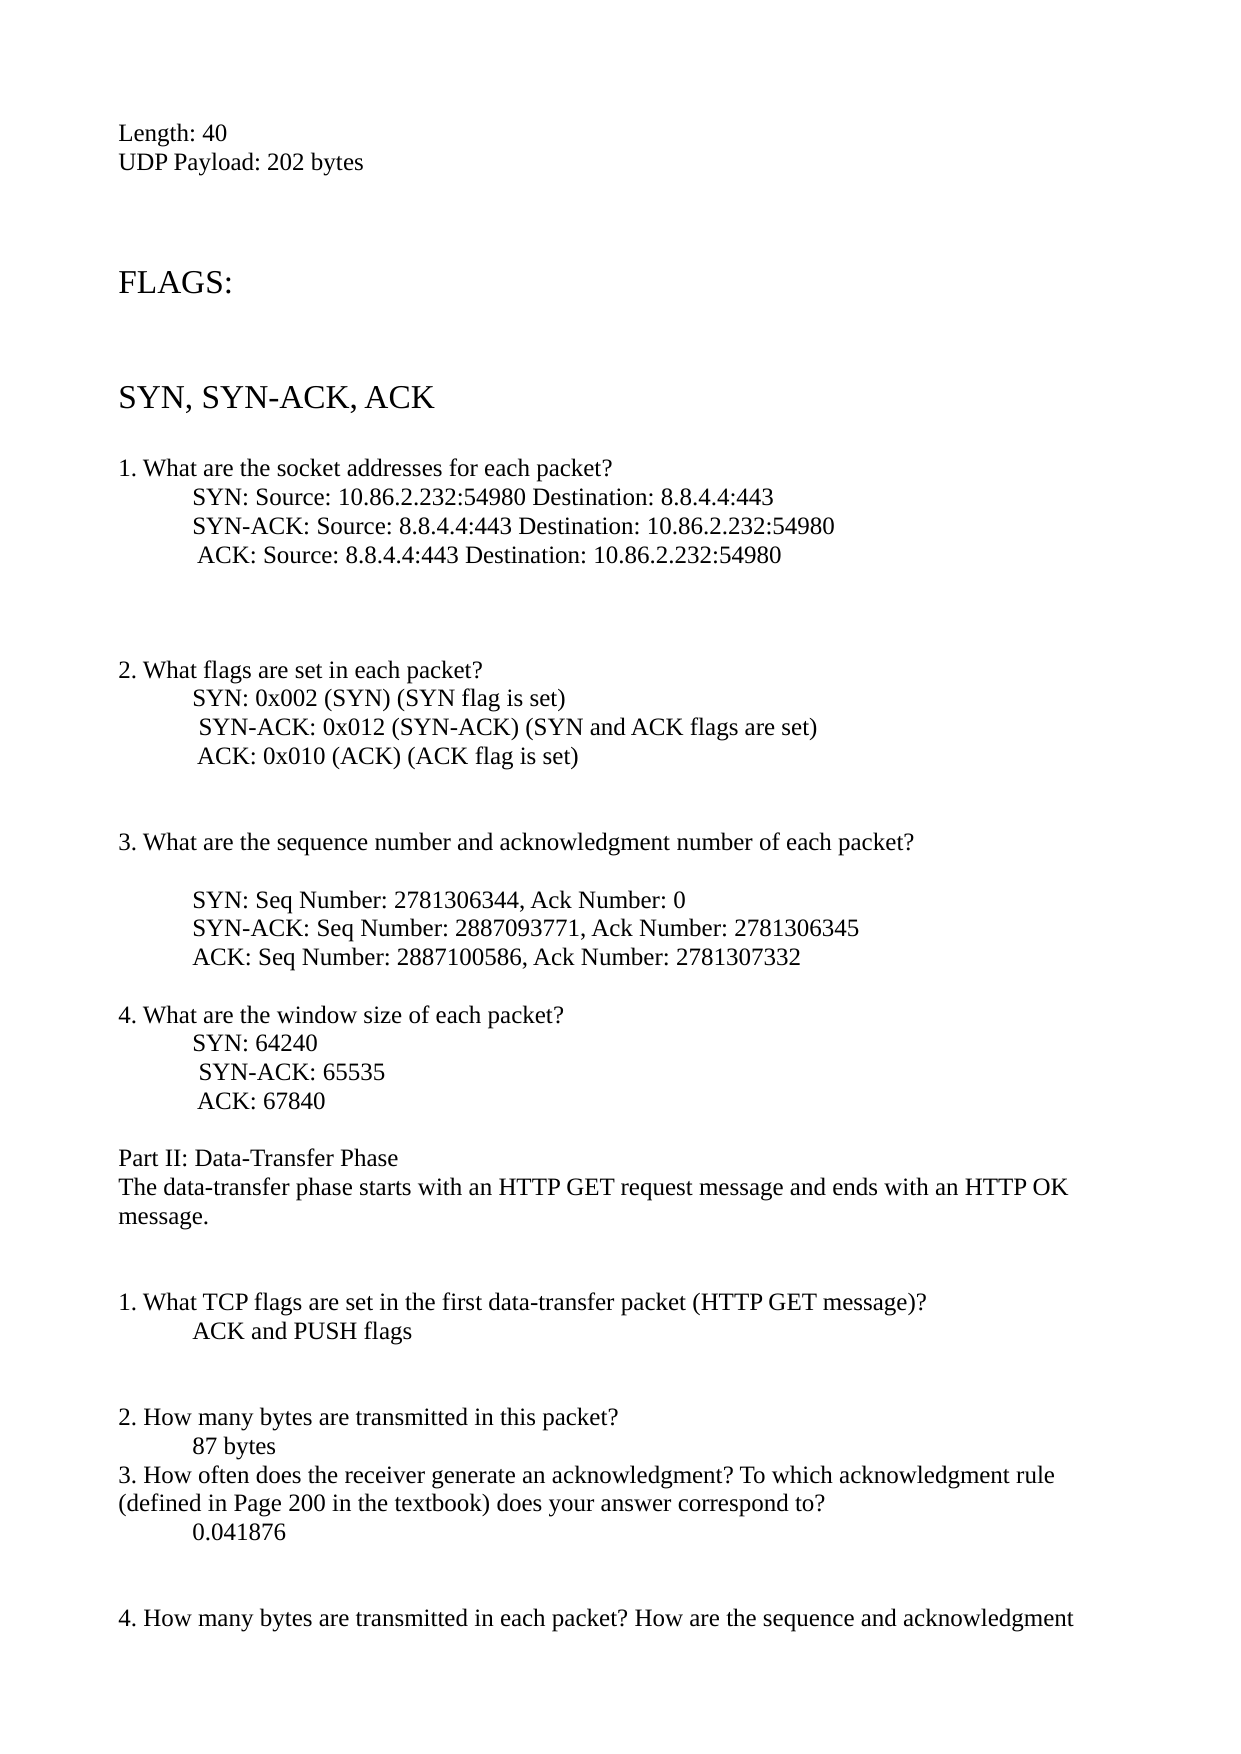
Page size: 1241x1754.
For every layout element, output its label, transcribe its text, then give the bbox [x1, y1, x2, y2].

text Part II: Data-Transfer Phase [118, 1143, 1122, 1172]
text SYN-ACK: Seq Number: 2887093771, Ack Number: 2781306345 [118, 913, 1122, 942]
text SYN: Source: 10.86.2.232:54980 Destination: 8.8.4.4:443 [118, 482, 1122, 511]
text ACK and PUSH flags [118, 1316, 1122, 1345]
text SYN: Seq Number: 2781306344, Ack Number: 0 [118, 885, 1122, 913]
text 3. What are the sequence number and acknowledgment number of each packet? [118, 827, 1122, 856]
text 2. What flags are set in each packet? [118, 655, 1122, 683]
text SYN-ACK: 65535 [118, 1057, 1122, 1086]
text 3. How often does the receiver generate an acknowledgment? To which acknowledgment rule [118, 1460, 1122, 1488]
text SYN: 64240 [118, 1028, 1122, 1057]
text message. [118, 1201, 1122, 1230]
text 0.041876 [118, 1517, 1122, 1546]
text 87 bytes [118, 1431, 1122, 1460]
text (defined in Page 200 in the textbook) does your answer correspond to? [118, 1488, 1122, 1517]
text ACK: Source: 8.8.4.4:443 Destination: 10.86.2.232:54980 [118, 540, 1122, 568]
text 1. What TCP flags are set in the first data-transfer packet (HTTP GET message)? [118, 1287, 1122, 1316]
text Length: 40 [118, 118, 1122, 147]
text 1. What are the socket addresses for each packet? [118, 453, 1122, 482]
text 2. How many bytes are transmitted in this packet? [118, 1402, 1122, 1431]
text UDP Payload: 202 bytes [118, 147, 1122, 176]
text The data-transfer phase starts with an HTTP GET request message and ends with an HTTP OK [118, 1172, 1122, 1201]
text ACK: Seq Number: 2887100586, Ack Number: 2781307332 [118, 942, 1122, 971]
text SYN, SYN-ACK, ACK [118, 377, 1122, 415]
text 4. How many bytes are transmitted in each packet? How are the sequence and acknowledgment [118, 1603, 1122, 1632]
text SYN-ACK: 0x012 (SYN-ACK) (SYN and ACK flags are set) [118, 712, 1122, 741]
text FLAGS: [118, 262, 1122, 300]
text 4. What are the window size of each packet? [118, 1000, 1122, 1028]
text ACK: 67840 [118, 1086, 1122, 1115]
text SYN-ACK: Source: 8.8.4.4:443 Destination: 10.86.2.232:54980 [118, 511, 1122, 540]
text SYN: 0x002 (SYN) (SYN flag is set) [118, 683, 1122, 712]
text ACK: 0x010 (ACK) (ACK flag is set) [118, 741, 1122, 770]
